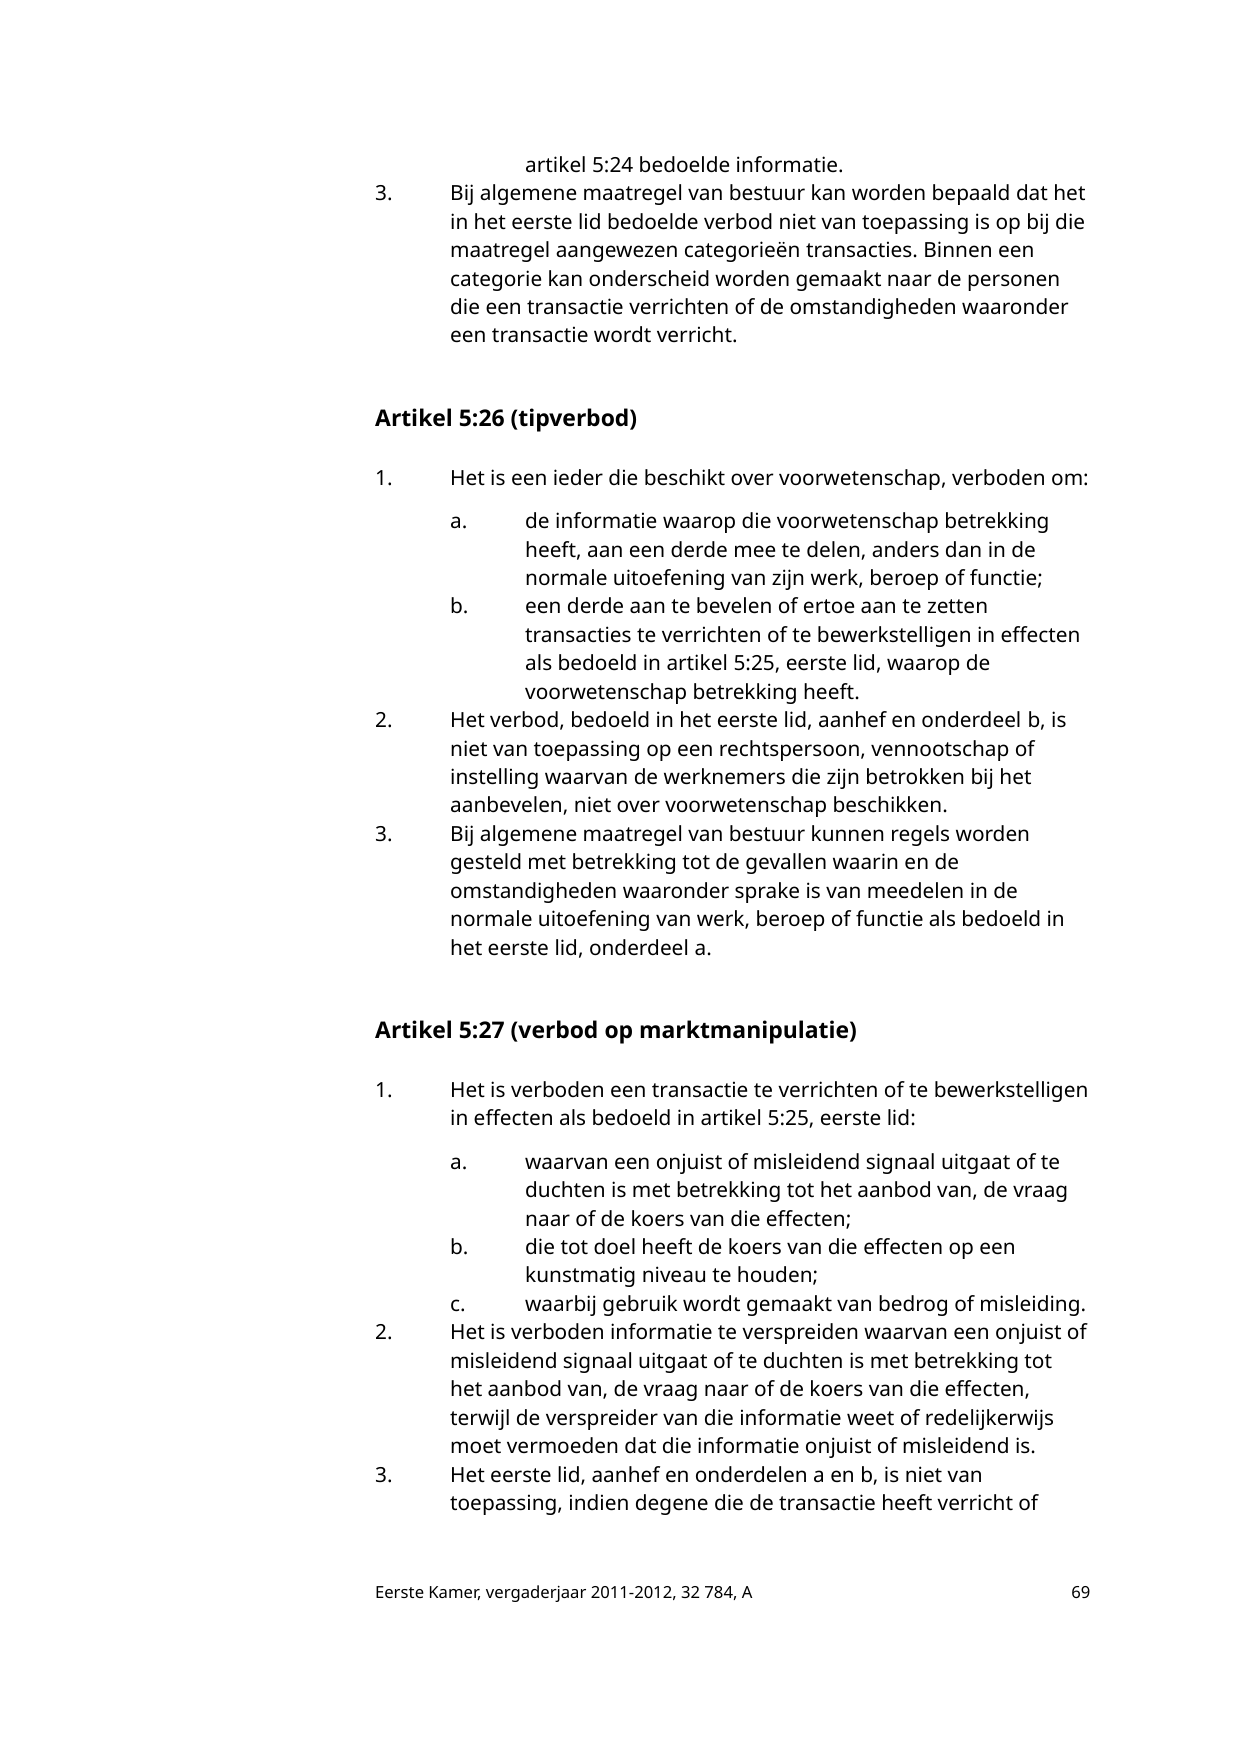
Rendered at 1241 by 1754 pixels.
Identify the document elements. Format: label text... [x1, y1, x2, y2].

subtitle Artikel 5:26 (tipverbod) [375, 402, 1090, 433]
list Het eerste lid, aanhef en onderdelen a en b, is niet van toepassing, indien degene die de transactie heeft verricht of [375, 1460, 1090, 1517]
list Het is verboden een transactie te verrichten of te bewerkstelligen in effecten als bedoeld in artikel 5:25, eerste lid: [375, 1075, 1090, 1132]
list Het is een ieder die beschikt over voorwetenschap, verboden om: [375, 463, 1090, 491]
list Bij algemene maatregel van bestuur kan worden bepaald dat het in het eerste lid bedoelde verbod niet van toepassing is op bij die maatregel aangewezen categorieën transacties. Binnen een categorie kan onderscheid worden gemaakt naar de personen die een transactie verrichten of de omstandigheden waaronder een transactie wordt verricht. [375, 178, 1090, 349]
list Het is verboden informatie te verspreiden waarvan een onjuist of misleidend signaal uitgaat of te duchten is met betrekking tot het aanbod van, de vraag naar of de koers van die effecten, terwijl de verspreider van die informatie weet of redelijkerwijs moet vermoeden dat die informatie onjuist of misleidend is. [375, 1317, 1090, 1460]
list waarvan een onjuist of misleidend signaal uitgaat of te duchten is met betrekking tot het aanbod van, de vraag naar of de koers van die effecten; [450, 1147, 1090, 1232]
list Het verbod, bedoeld in het eerste lid, aanhef en onderdeel b, is niet van toepassing op een rechtspersoon, vennootschap of instelling waarvan de werknemers die zijn betrokken bij het aanbevelen, niet over voorwetenschap beschikken. [375, 705, 1090, 819]
subtitle Artikel 5:27 (verbod op marktmanipulatie) [375, 1014, 1090, 1045]
list artikel 5:24 bedoelde informatie. [450, 150, 1090, 178]
list een derde aan te bevelen of ertoe aan te zetten transacties te verrichten of te bewerkstelligen in effecten als bedoeld in artikel 5:25, eerste lid, waarop de voorwetenschap betrekking heeft. [450, 592, 1090, 705]
list Bij algemene maatregel van bestuur kunnen regels worden gesteld met betrekking tot de gevallen waarin en de omstandigheden waaronder sprake is van meedelen in de normale uitoefening van werk, beroep of functie als bedoeld in het eerste lid, onderdeel a. [375, 819, 1090, 961]
list de informatie waarop die voorwetenschap betrekking heeft, aan een derde mee te delen, anders dan in de normale uitoefening van zijn werk, beroep of functie; [450, 506, 1090, 592]
list die tot doel heeft de koers van die effecten op een kunstmatig niveau te houden; [450, 1232, 1090, 1289]
list waarbij gebruik wordt gemaakt van bedrog of misleiding. [450, 1289, 1090, 1317]
